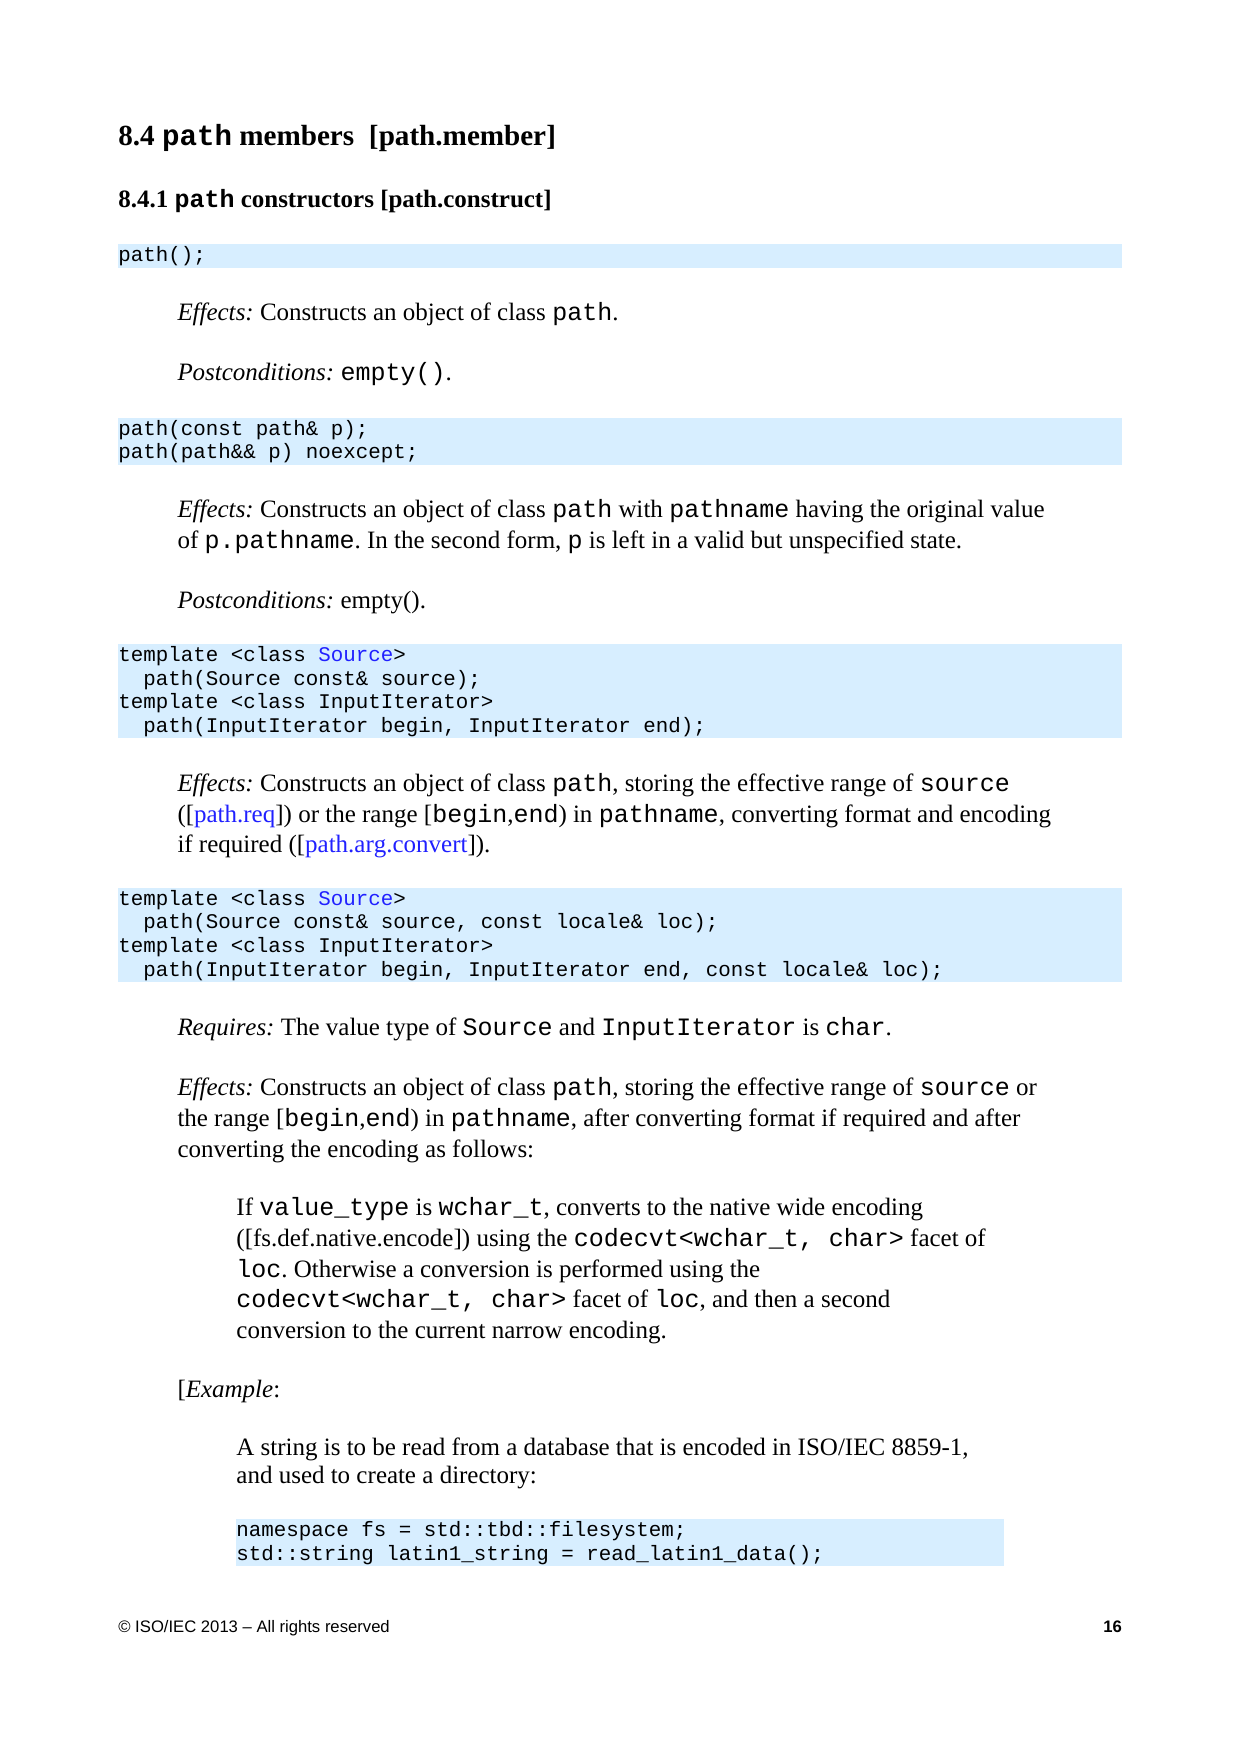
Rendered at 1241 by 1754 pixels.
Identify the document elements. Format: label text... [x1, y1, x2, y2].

text Postconditions: empty(). [177, 586, 1063, 614]
text path(InputIterator begin, InputIterator end); [118, 715, 1122, 738]
text Effects: Constructs an object of class path, storing the effective range of source ([path.req]) or the range [begin,end) in pathname, converting format and encoding if required ([path.arg.convert]). [177, 768, 1063, 858]
text std::string latin1_string = read_latin1_data(); [236, 1542, 1004, 1566]
text Effects: Constructs an object of class path, storing the effective range of source or the range [begin,end) in pathname, after converting format if required and after converting the encoding as follows: [177, 1072, 1063, 1163]
text [Example: [177, 1374, 1063, 1402]
text Postconditions: empty(). [177, 357, 1063, 388]
text path(const path& p); [118, 418, 1122, 441]
text Effects: Constructs an object of class path with pathname having the original value of p.pathname. In the second form, p is left in a valid but unspecified state. [177, 494, 1063, 556]
text Effects: Constructs an object of class path. [177, 297, 1063, 328]
subtitle 8.4.1 path constructors [path.construct] [118, 184, 1122, 214]
text path(Source const& source, const locale& loc); [118, 911, 1122, 935]
text path(InputIterator begin, InputIterator end, const locale& loc); [118, 959, 1122, 982]
text template <class InputIterator> [118, 691, 1122, 715]
text namespace fs = std::tbd::filesystem; [236, 1519, 1004, 1542]
subtitle 8.4 path members [path.member] [118, 118, 1122, 154]
text path(); [118, 244, 1122, 268]
text If value_type is wchar_t, converts to the native wide encoding ([fs.def.native.encode]) using the codecvt<wchar_t, char> facet of loc. Otherwise a conversion is performed using the codecvt<wchar_t, char> facet of loc, and then a second conversion to the current narrow encoding. [236, 1192, 1004, 1344]
text template <class Source> [118, 888, 1122, 911]
text path(path&& p) noexcept; [118, 441, 1122, 465]
text template <class Source> [118, 644, 1122, 667]
text template <class InputIterator> [118, 935, 1122, 959]
text A string is to be read from a database that is encoded in ISO/IEC 8859-1, and used to create a directory: [236, 1432, 1004, 1489]
text path(Source const& source); [118, 667, 1122, 691]
text Requires: The value type of Source and InputIterator is char. [177, 1012, 1063, 1043]
